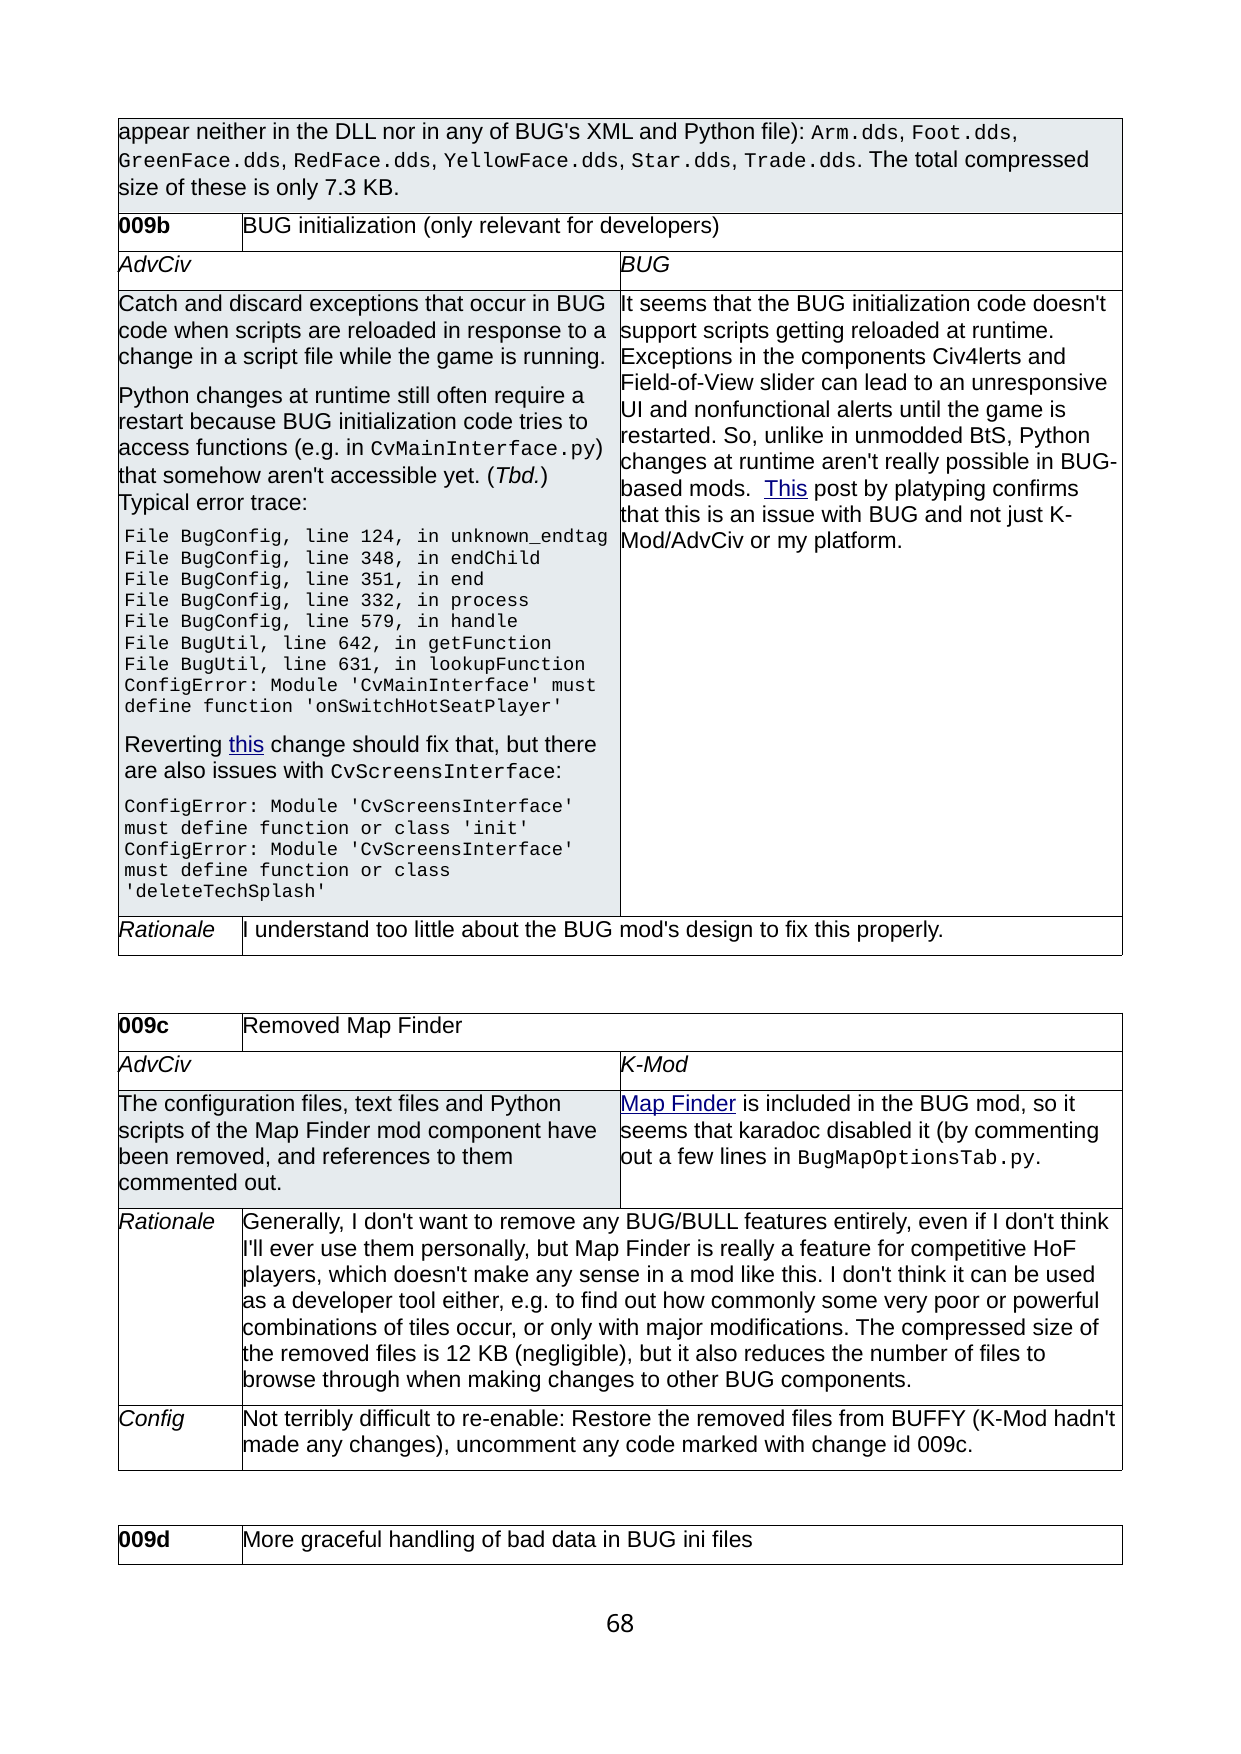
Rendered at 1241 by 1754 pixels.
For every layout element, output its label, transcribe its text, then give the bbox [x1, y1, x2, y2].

table_cell The configuration files, text files and Python scripts of the Map Finder mod component have been removed, and references to them commented out. [119, 1091, 620, 1208]
table_cell Generally, I don't want to remove any BUG/BULL features entirely, even if I don't think I'll ever use them personally, but Map Finder is really a feature for competitive HoF players, which doesn't make any sense in a mod like this. I don't think it can be used as a developer tool either, e.g. to find out how commonly some very poor or powerful combinations of tiles occur, or only with major modifications. The compressed size of the removed files is 12 KB (negligible), but it also reduces the number of files to browse through when making changes to other BUG components. [243, 1209, 1122, 1405]
table_cell Rationale [119, 1209, 242, 1405]
table_header 009d [119, 1526, 242, 1564]
table_cell AdvCiv [119, 252, 620, 290]
table_cell Rationale [119, 917, 242, 955]
table_cell BUG initialization (only relevant for developers) [243, 214, 1122, 251]
table_cell Not terribly difficult to re-enable: Restore the removed files from BUFFY (K-Mod hadn't made any changes), uncomment any code marked with change id 009c. [243, 1406, 1122, 1470]
table_cell It seems that the BUG initialization code doesn't support scripts getting reloaded at runtime. Exceptions in the components Civ4lerts and Field-of-View slider can lead to an unresponsive UI and nonfunctional alerts until the game is restarted. So, unlike in unmodded BtS, Python changes at runtime aren't really possible in BUG-based mods. This post by platyping confirms that this is an issue with BUG and not just K-Mod/AdvCiv or my platform. [621, 291, 1122, 916]
table_cell AdvCiv [119, 1052, 620, 1090]
table_header Removed Map Finder [243, 1014, 1122, 1051]
table_cell I understand too little about the BUG mod's design to fix this properly. [243, 917, 1122, 955]
table_cell appear neither in the DLL nor in any of BUG's XML and Python file): Arm.dds, Foot.dds, GreenFace.dds, RedFace.dds, YellowFace.dds, Star.dds, Trade.dds. The total compressed size of these is only 7.3 KB. [119, 119, 1122, 212]
table_cell 009b [119, 214, 242, 251]
table_cell K-Mod [621, 1052, 1122, 1090]
table_header More graceful handling of bad data in BUG ini files [243, 1526, 1122, 1564]
table_cell Map Finder is included in the BUG mod, so it seems that karadoc disabled it (by commenting out a few lines in BugMapOptionsTab.py. [621, 1091, 1122, 1208]
table_header 009c [119, 1014, 242, 1051]
table_cell BUG [621, 252, 1122, 290]
table_cell Catch and discard exceptions that occur in BUG code when scripts are reloaded in response to a change in a script file while the game is running. Python changes at runtime still often require a restart because BUG initialization code tries to access functions (e.g. in CvMainInterface.py) that somehow aren't accessible yet. (Tbd.) Typical error trace: File BugConfig, line 124, in unknown_endtag File BugConfig, line 348, in endChild File BugConfig, line 351, in end File BugConfig, line 332, in process File BugConfig, line 579, in handle File BugUtil, line 642, in getFunction File BugUtil, line 631, in lookupFunction ConfigError: Module 'CvMainInterface' must define function 'onSwitchHotSeatPlayer' Reverting this change should fix that, but there are also issues with CvScreensInterface: ConfigError: Module 'CvScreensInterface' must define function or class 'init' ConfigError: Module 'CvScreensInterface' must define function or class 'deleteTechSplash' [119, 291, 620, 916]
table_cell Config [119, 1406, 242, 1470]
